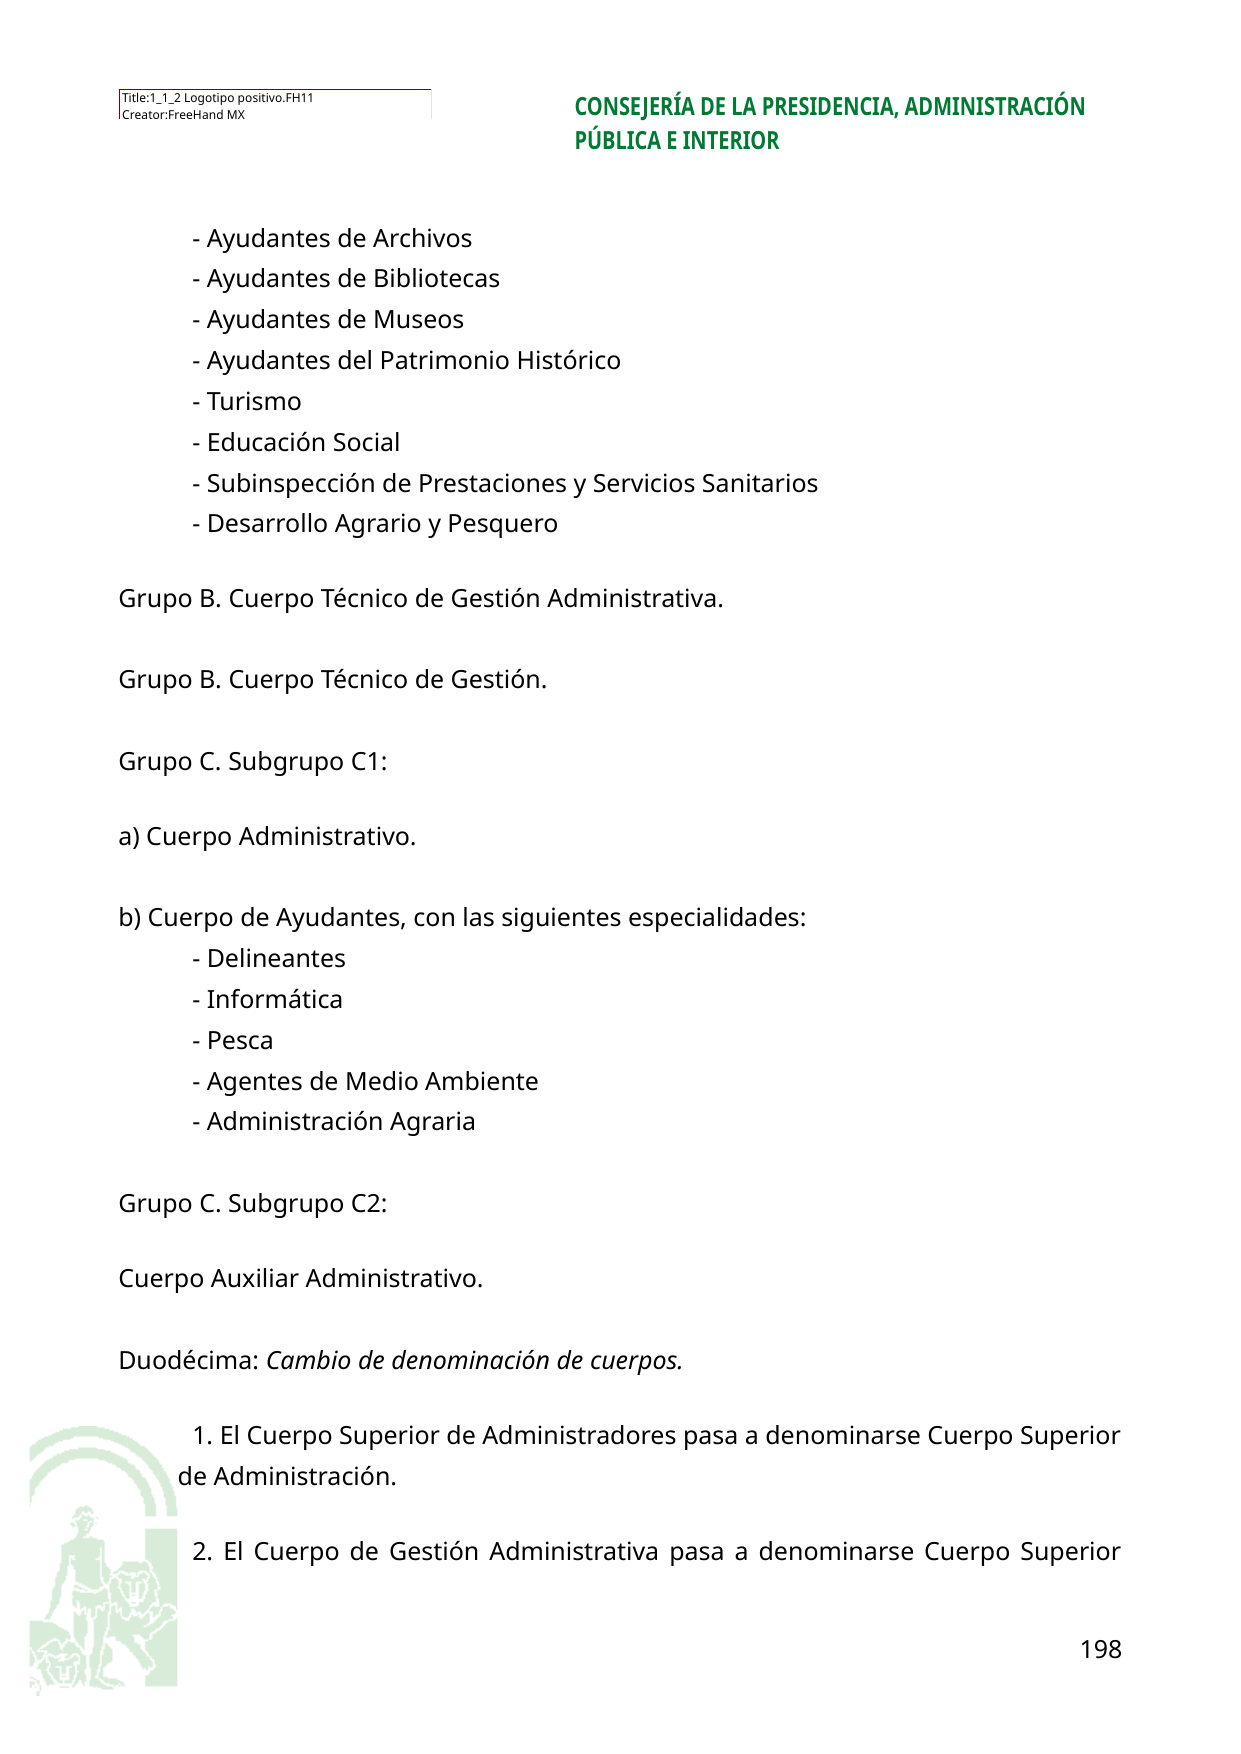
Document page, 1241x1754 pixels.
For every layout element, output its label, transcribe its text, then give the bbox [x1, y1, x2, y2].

picture [29, 1426, 178, 1696]
text Grupo C. Subgrupo C1: [118, 744, 1122, 778]
text - Ayudantes de Museos [118, 302, 1122, 336]
text - Agentes de Medio Ambiente [118, 1063, 1122, 1097]
text 2. El Cuerpo de Gestión Administrativa pasa a denominarse Cuerpo Superior [178, 1534, 1122, 1568]
text - Turismo [118, 383, 1122, 418]
text - Ayudantes del Patrimonio Histórico [118, 343, 1122, 377]
text - Ayudantes de Bibliotecas [118, 261, 1122, 295]
text Grupo C. Subgrupo C2: [118, 1186, 1122, 1220]
text b) Cuerpo de Ayudantes, con las siguientes especialidades: [118, 900, 1122, 934]
text Cuerpo Auxiliar Administrativo. [118, 1261, 1122, 1295]
text - Desarrollo Agrario y Pesquero [118, 506, 1122, 540]
text Grupo B. Cuerpo Técnico de Gestión. [118, 662, 1122, 696]
text - Delineantes [118, 941, 1122, 975]
text - Administración Agraria [118, 1104, 1122, 1138]
text 1. El Cuerpo Superior de Administradores pasa a denominarse Cuerpo Superior de Administración. [118, 1418, 1122, 1493]
text Duodécima: Cambio de denominación de cuerpos. [118, 1343, 1122, 1377]
text - Subinspección de Prestaciones y Servicios Sanitarios [118, 465, 1122, 499]
text - Informática [118, 981, 1122, 1016]
text - Ayudantes de Archivos [118, 220, 1122, 254]
text Grupo B. Cuerpo Técnico de Gestión Administrativa. [118, 580, 1122, 614]
text - Pesca [118, 1022, 1122, 1056]
text - Educación Social [118, 424, 1122, 458]
text a) Cuerpo Administrativo. [118, 818, 1122, 852]
